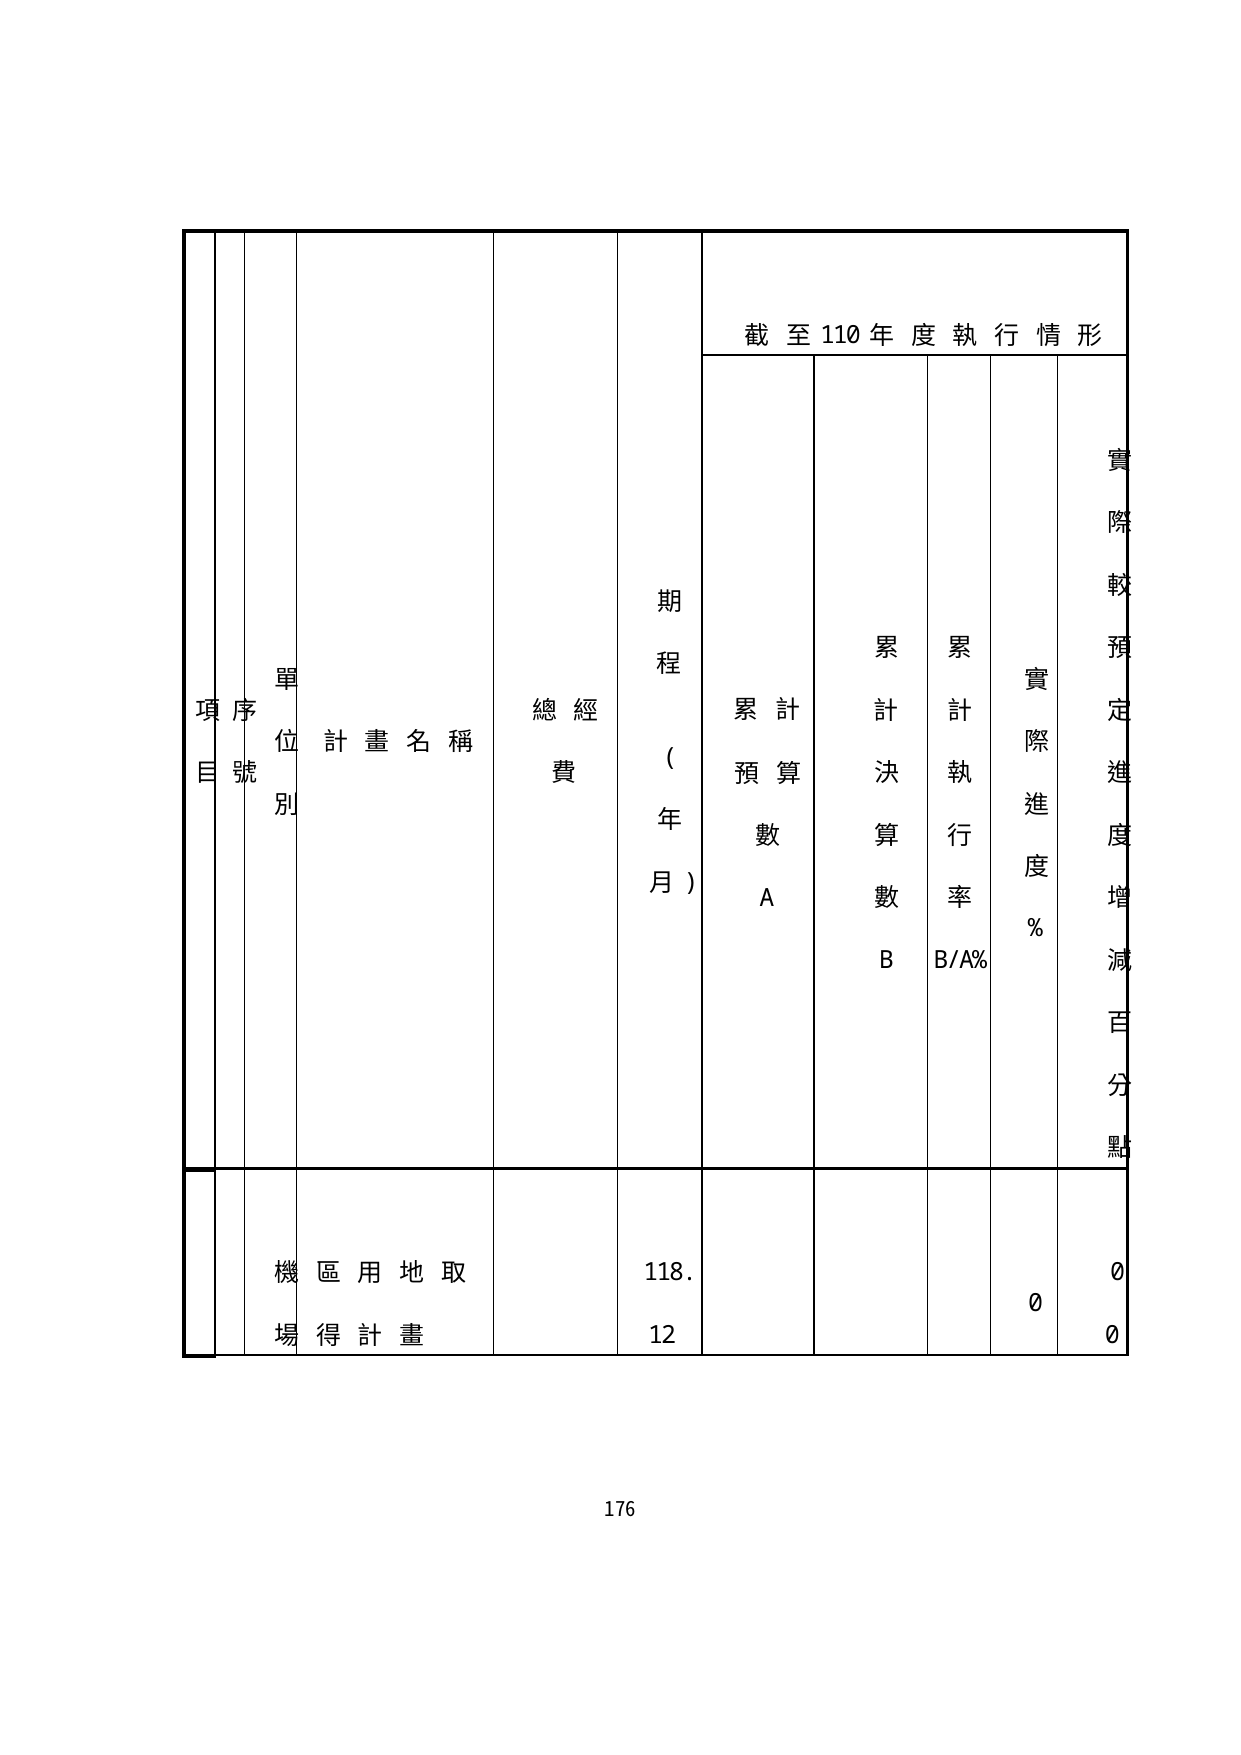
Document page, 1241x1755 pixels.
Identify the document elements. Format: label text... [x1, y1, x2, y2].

table_header 單位別 [245, 233, 296, 1167]
table_cell 00 [1058, 1170, 1126, 1354]
table_header 期程 (年月) [618, 233, 701, 1167]
table_header 項目 [186, 233, 214, 1167]
table_cell [928, 1170, 990, 1354]
table_cell 未屆期計畫 [186, 1172, 214, 1354]
table_cell [216, 1170, 244, 1354]
table_header 截至110年度執行情形 [703, 233, 1126, 354]
table_header 總經費 [494, 233, 617, 1167]
table_cell 實際進度% [991, 356, 1057, 1167]
table_cell 118.12 [618, 1170, 701, 1354]
table_cell [703, 1170, 813, 1354]
table_cell [815, 1170, 927, 1354]
table_cell 累計 決算數 B [815, 356, 927, 1167]
table_cell 累計 預算數 A [703, 356, 813, 1167]
table_cell 桃園機場 [245, 1170, 296, 1354]
table_cell [494, 1170, 617, 1354]
table_cell 區用地取得計畫 [297, 1170, 493, 1354]
table_header 計畫名稱 [297, 233, 493, 1167]
table_cell 實際較預定進度增減百分點 [1058, 356, 1126, 1167]
table_header 序號 [216, 233, 244, 1167]
table_cell 累計執行率B/A% [928, 356, 990, 1167]
table_cell 0 [991, 1170, 1057, 1354]
